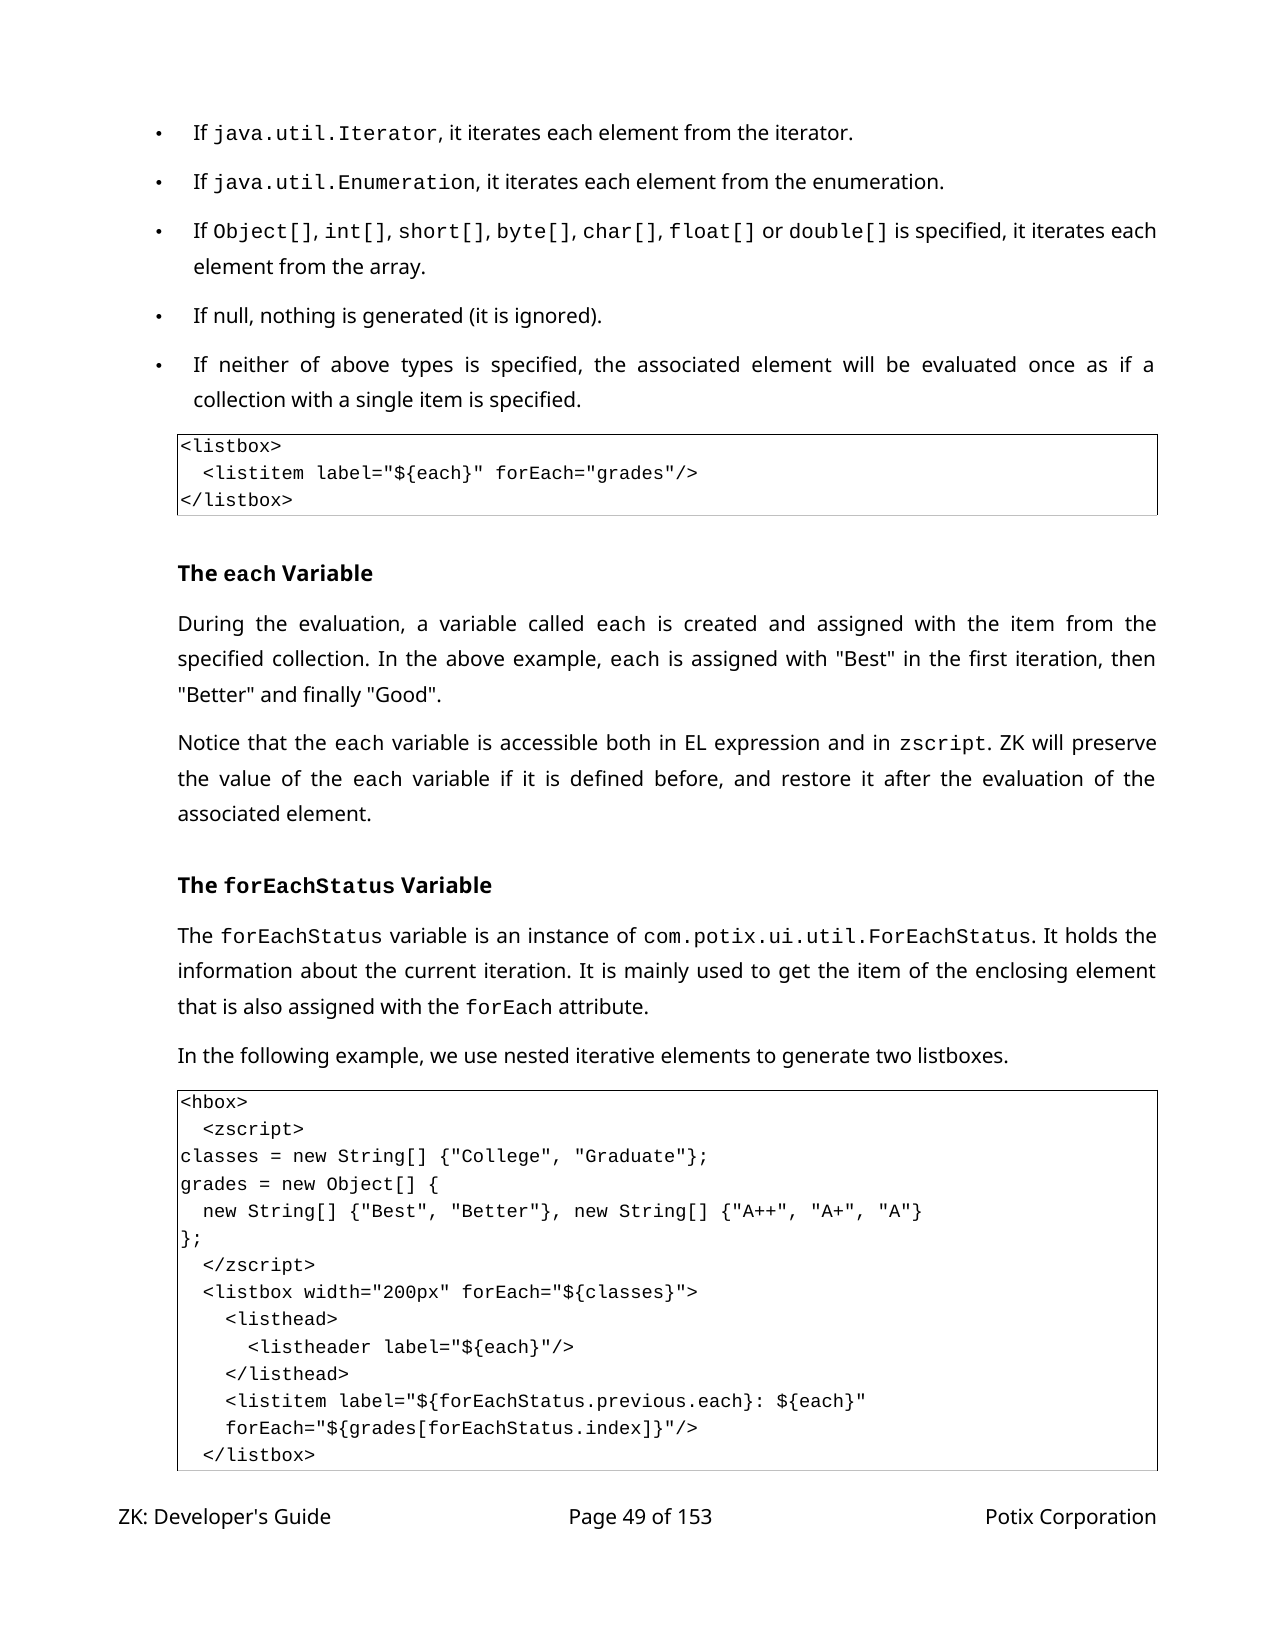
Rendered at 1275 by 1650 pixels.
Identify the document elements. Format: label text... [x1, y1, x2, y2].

text grades = new Object[] { [178, 1171, 1157, 1196]
list If java.util.Iterator, it iterates each element from the iterator. [156, 118, 1157, 147]
list If java.util.Enumeration, it iterates each element from the enumeration. [156, 167, 1157, 196]
text During the evaluation, a variable called each is created and assigned with the item from the specified collection. In the above example, each is assigned with "Best" in the first iteration, then "Better" and finally "Good". [177, 609, 1157, 708]
text forEach="${grades[forEachStatus.index]}"/> [178, 1416, 1157, 1440]
text <listbox> [178, 435, 1157, 458]
text <hbox> [178, 1091, 1157, 1114]
list If neither of above types is specified, the associated element will be evaluated once as if a collection with a single item is specified. [156, 350, 1157, 413]
text <zscript> [178, 1117, 1157, 1141]
text </listbox> [178, 488, 1157, 515]
text </listbox> [178, 1443, 1157, 1470]
text <listbox width="200px" forEach="${classes}"> [178, 1280, 1157, 1304]
text <listhead> [178, 1307, 1157, 1332]
text <listitem label="${forEachStatus.previous.each}: ${each}" [178, 1389, 1157, 1413]
text </zscript> [178, 1253, 1157, 1277]
text }; [178, 1226, 1157, 1250]
text new String[] {"Best", "Better"}, new String[] {"A++", "A+", "A"} [178, 1198, 1157, 1223]
list If Object[], int[], short[], byte[], char[], float[] or double[] is specified, it iterates each element from the array. [156, 216, 1157, 280]
text The forEachStatus variable is an instance of com.potix.ui.util.ForEachStatus. It holds the information about the current iteration. It is mainly used to get the item of the enclosing element that is also assigned with the forEach attribute. [177, 921, 1157, 1020]
text Notice that the each variable is accessible both in EL expression and in zscript. ZK will preserve the value of the each variable if it is defined before, and restore it after the evaluation of the associated element. [177, 728, 1157, 828]
list If null, nothing is generated (it is ignored). [156, 301, 1157, 329]
subtitle The each Variable [177, 558, 1157, 588]
subtitle The forEachStatus Variable [177, 870, 1157, 900]
text In the following example, we use nested iterative elements to generate two listboxes. [177, 1041, 1157, 1069]
text <listheader label="${each}"/> [178, 1334, 1157, 1359]
text classes = new String[] {"College", "Graduate"}; [178, 1144, 1157, 1168]
text </listhead> [178, 1362, 1157, 1386]
text <listitem label="${each}" forEach="grades"/> [178, 461, 1157, 485]
